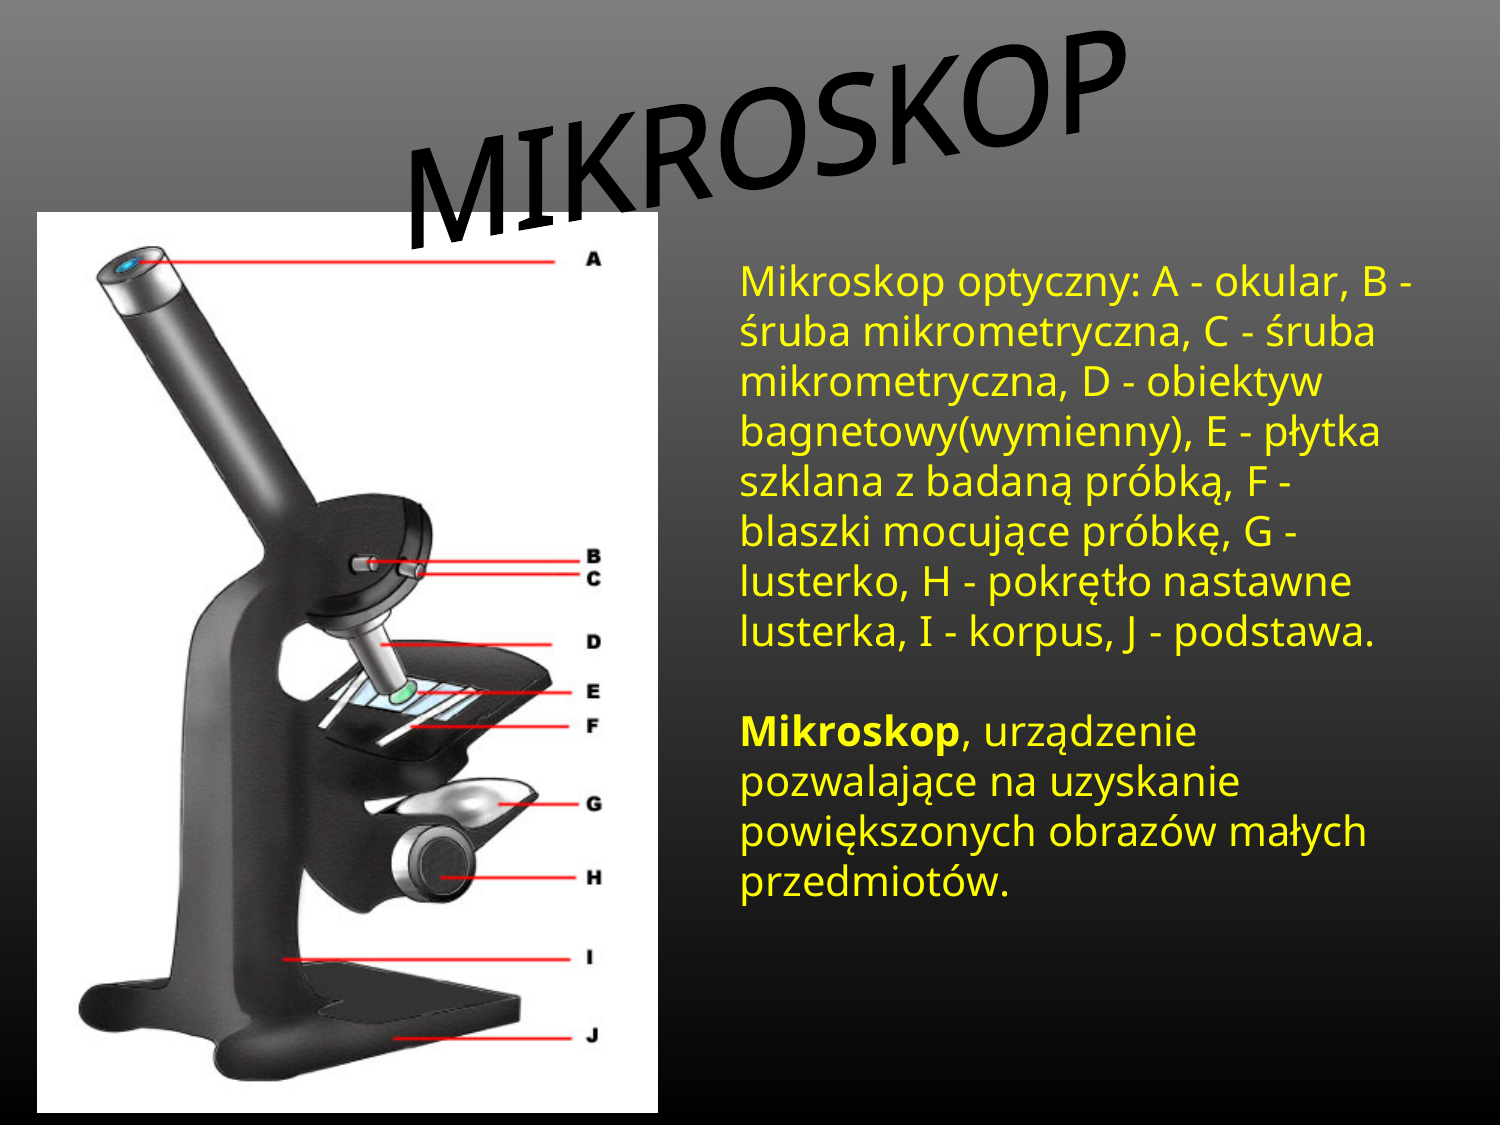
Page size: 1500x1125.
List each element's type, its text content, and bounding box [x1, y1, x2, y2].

picture [37, 212, 658, 1113]
text_box MIKROSKOP [412, 135, 503, 249]
text_box MIKROSKOP [893, 55, 960, 165]
text_box Mikroskop optyczny: A - okular, B - śruba mikrometryczna, C - śruba mikrometryczna, D - obiektyw bagnetowy(wymienny), E - płytka szklana z badaną próbką, F - blaszki mocujące próbkę, G - lusterko, H - pokrętło nastawne lusterka, I - korpus, J - podstawa. Mikroskop, urządzenie pozwalające na uzyskanie powiększonych obrazów małych przedmiotów. [725, 247, 1450, 964]
text_box MIKROSKOP [818, 72, 876, 176]
text_box MIKROSKOP [1067, 31, 1125, 134]
text_box MIKROSKOP [964, 45, 1048, 147]
text_box MIKROSKOP [519, 126, 553, 230]
text_box MIKROSKOP [569, 112, 636, 222]
text_box MIKROSKOP [647, 104, 712, 208]
picture [454, 212, 460, 221]
text_box MIKROSKOP [721, 87, 805, 190]
